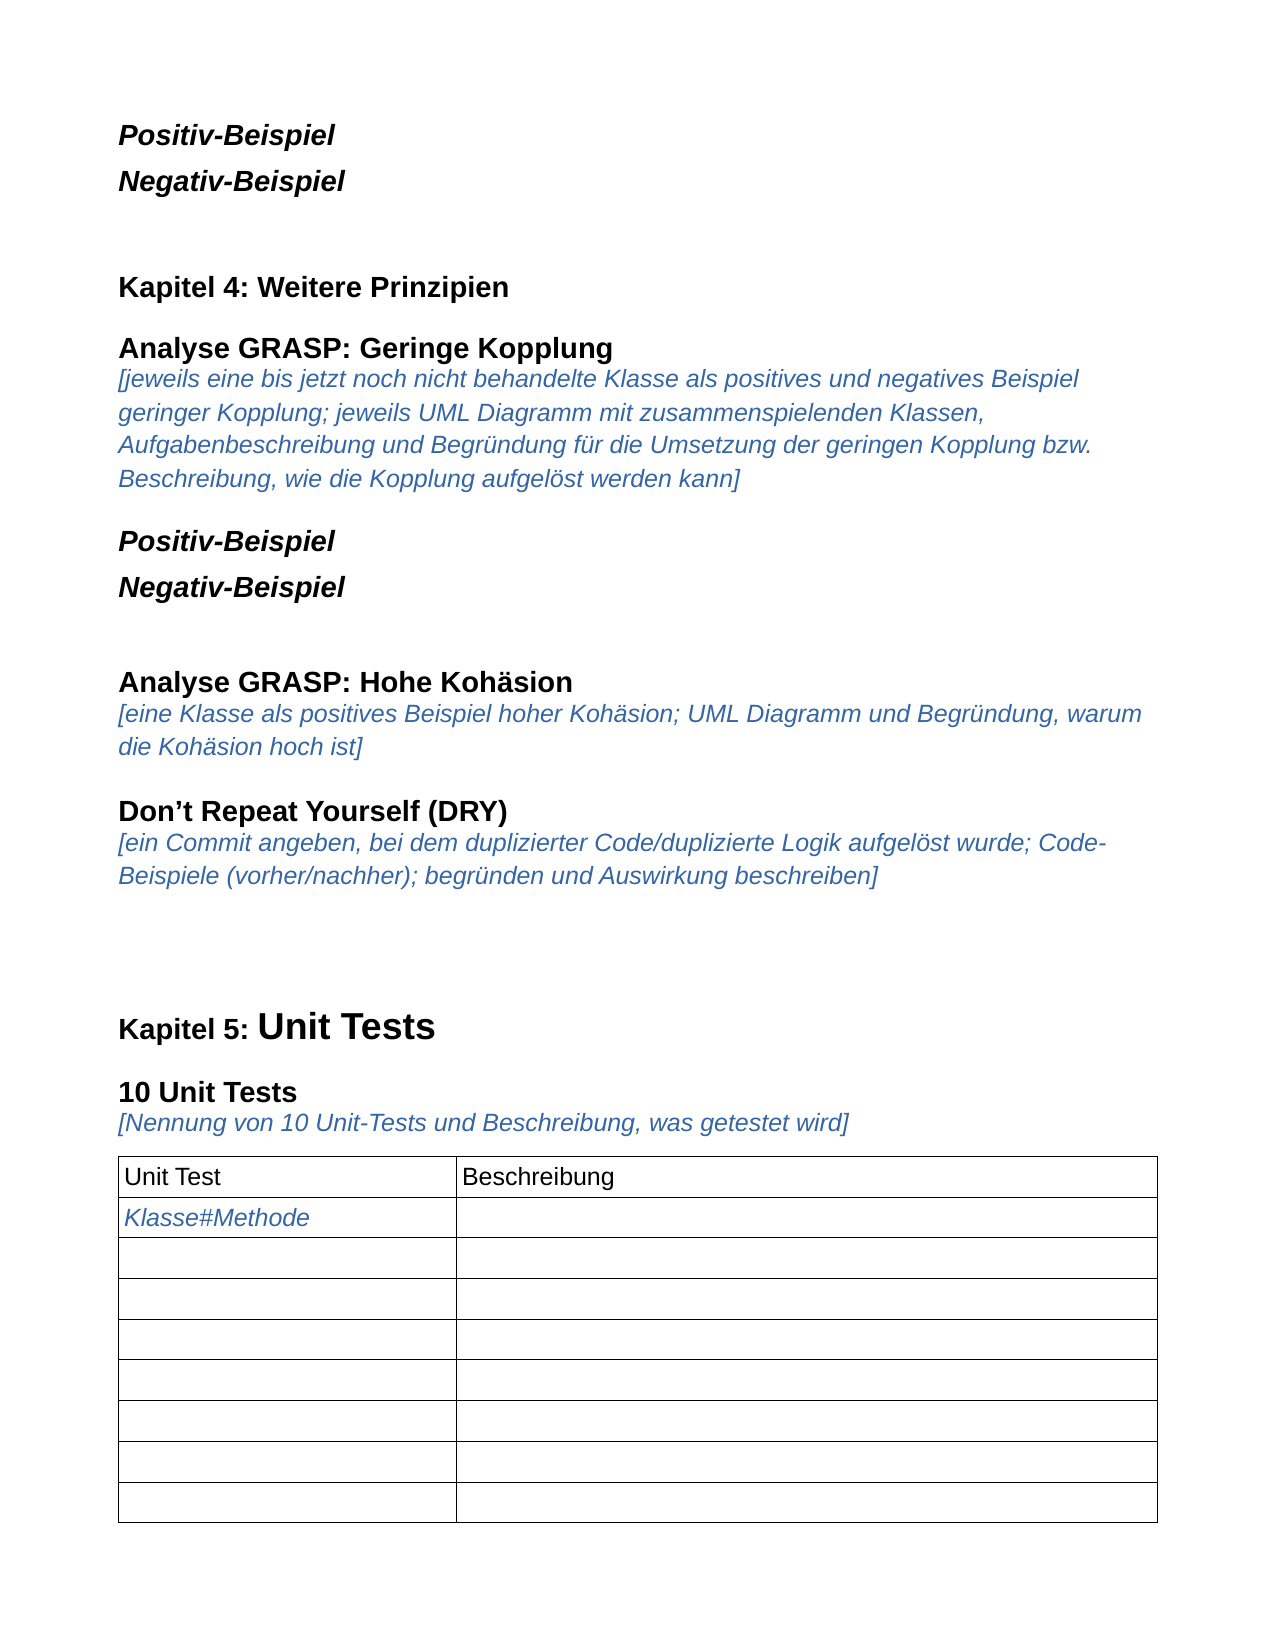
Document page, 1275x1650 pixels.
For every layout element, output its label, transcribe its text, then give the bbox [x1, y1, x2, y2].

subtitle Don’t Repeat Yourself (DRY) [118, 794, 1157, 828]
table_cell [119, 1401, 456, 1441]
table_cell [457, 1401, 1157, 1441]
table_cell [457, 1483, 1157, 1522]
table_cell [457, 1320, 1157, 1359]
subtitle Positiv-Beispiel [118, 524, 1157, 557]
table_cell [457, 1360, 1157, 1400]
table_cell [457, 1442, 1157, 1482]
subtitle Kapitel 5: Unit Tests [118, 1004, 1157, 1047]
subtitle Analyse GRASP: Hohe Kohäsion [118, 665, 1157, 699]
table_cell [119, 1238, 456, 1278]
table_cell Klasse#Methode [119, 1198, 456, 1237]
table_cell [457, 1198, 1157, 1237]
text [ein Commit angeben, bei dem duplizierter Code/duplizierte Logik aufgelöst wurde; Code-Beispiele (vorher/nachher); begründen und Auswirkung beschreiben] [118, 828, 1157, 889]
table_cell [457, 1238, 1157, 1278]
subtitle Kapitel 4: Weitere Prinzipien [118, 270, 1157, 304]
table_cell [119, 1360, 456, 1400]
table_header Unit Test [119, 1157, 456, 1196]
table_cell [119, 1279, 456, 1319]
table_cell [119, 1442, 456, 1482]
table_header Beschreibung [457, 1157, 1157, 1196]
text [Nennung von 10 Unit-Tests und Beschreibung, was getestet wird] [118, 1108, 1157, 1137]
table_cell [457, 1279, 1157, 1319]
subtitle Negativ-Beispiel [118, 164, 1157, 198]
text [eine Klasse als positives Beispiel hoher Kohäsion; UML Diagramm und Begründung, warum die Kohäsion hoch ist] [118, 699, 1157, 761]
subtitle Positiv-Beispiel [118, 118, 1157, 152]
text [jeweils eine bis jetzt noch nicht behandelte Klasse als positives und negatives Beispiel geringer Kopplung; jeweils UML Diagramm mit zusammenspielenden Klassen, Aufgabenbeschreibung und Begründung für die Umsetzung der geringen Kopplung bzw. Beschreibung, wie die Kopplung aufgelöst werden kann] [118, 364, 1157, 492]
table_cell [119, 1320, 456, 1359]
subtitle 10 Unit Tests [118, 1074, 1157, 1108]
subtitle Negativ-Beispiel [118, 570, 1157, 603]
subtitle Analyse GRASP: Geringe Kopplung [118, 331, 1157, 364]
table_cell [119, 1483, 456, 1522]
